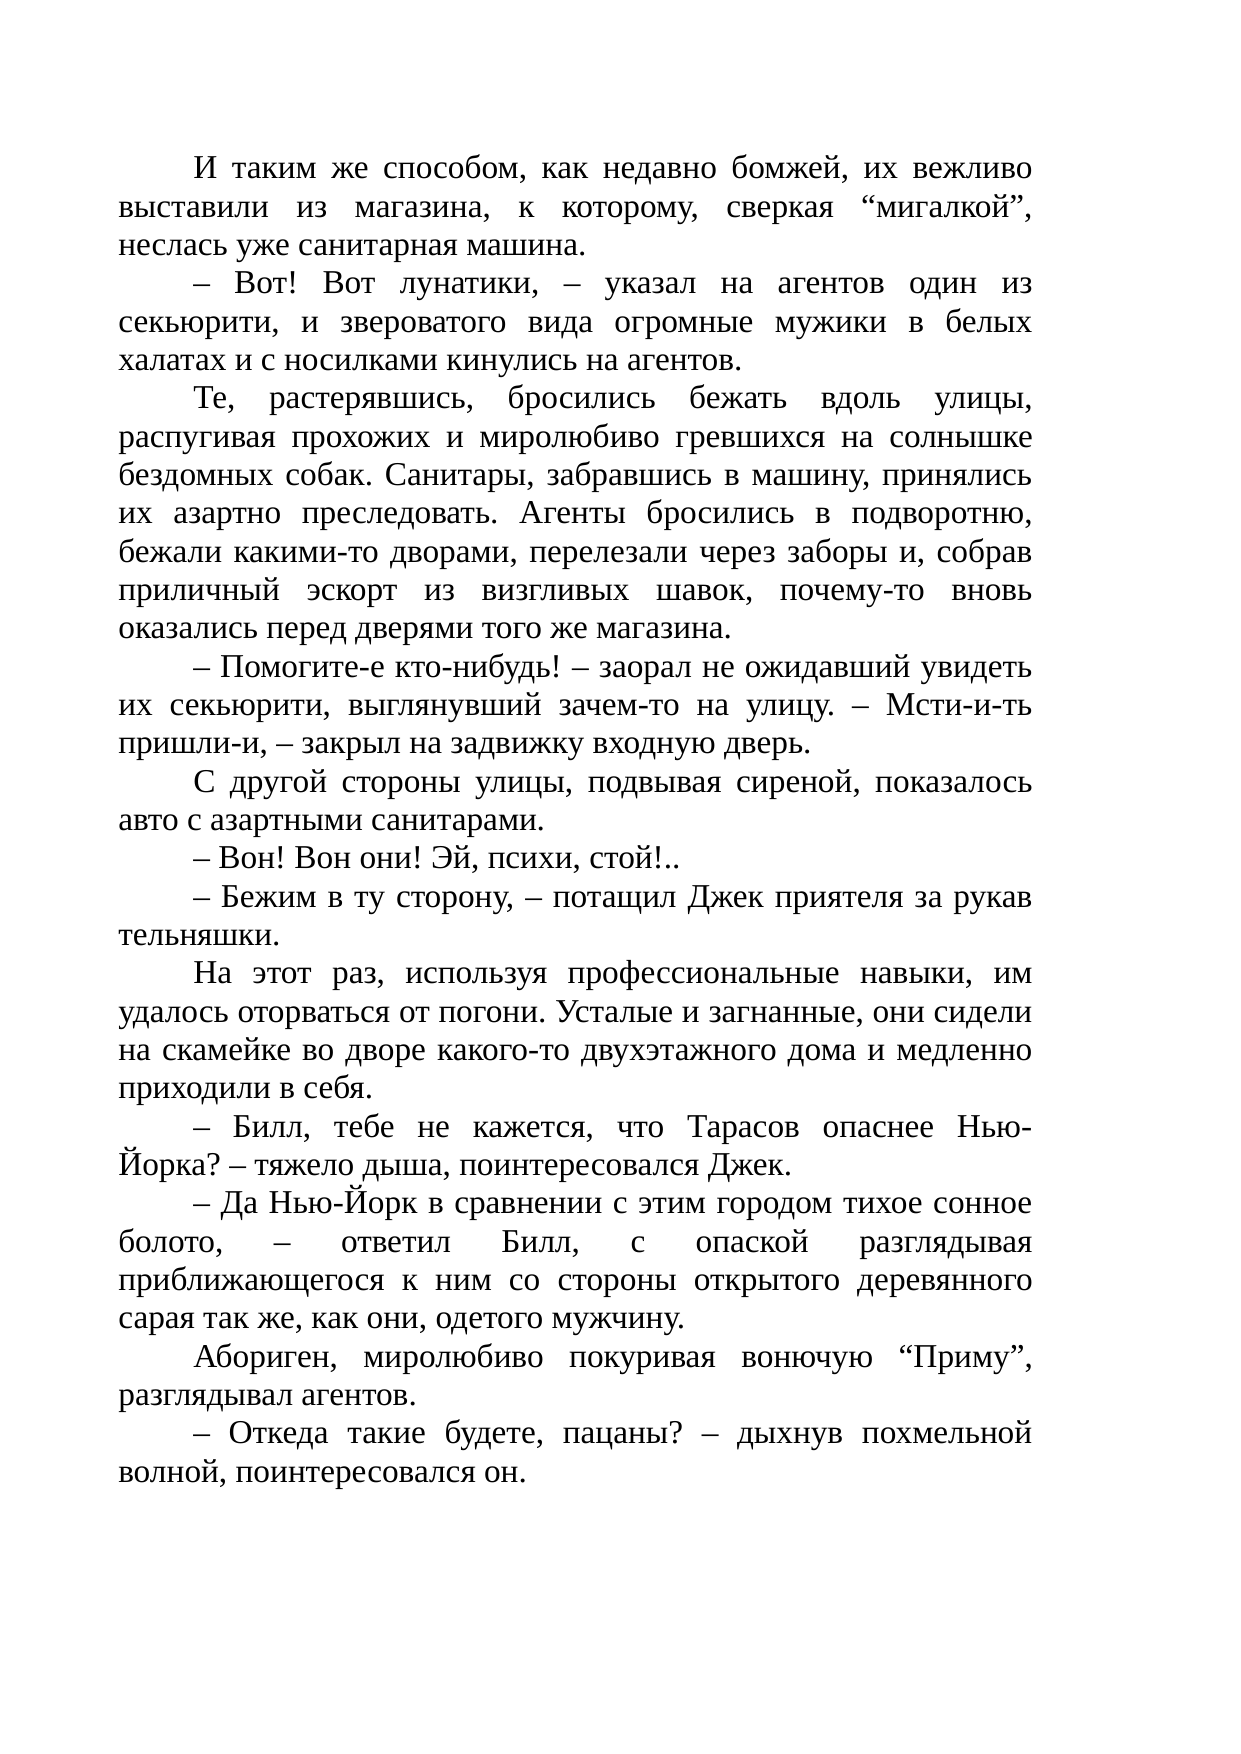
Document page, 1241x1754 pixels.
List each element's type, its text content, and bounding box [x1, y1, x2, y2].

subtitle – Помогите-е кто-нибудь! – заорал не ожидавший увидеть их секьюрити, выглянувший зачем-то на улицу. – Мсти-и-ть пришли-и, – закрыл на задвижку входную дверь. [118, 646, 1033, 761]
subtitle – Откеда такие будете, пацаны? – дыхнув похмельной волной, поинтересовался он. [118, 1413, 1033, 1489]
subtitle И таким же способом, как недавно бомжей, их вежливо выставили из магазина, к которому, сверкая “мигалкой”, неслась уже санитарная машина. [118, 148, 1033, 263]
subtitle – Бежим в ту сторону, – потащил Джек приятеля за рукав тельняшки. [118, 876, 1033, 953]
subtitle – Вот! Вот лунатики, – указал на агентов один из секьюрити, и звероватого вида огромные мужики в белых халатах и с носилками кинулись на агентов. [118, 263, 1033, 378]
subtitle С другой стороны улицы, подвывая сиреной, показалось авто с азартными санитарами. [118, 761, 1033, 838]
subtitle – Вон! Вон они! Эй, психи, стой!.. [118, 838, 1033, 876]
subtitle На этот раз, используя профессиональные навыки, им удалось оторваться от погони. Усталые и загнанные, они сидели на скамейке во дворе какого-то двухэтажного дома и медленно приходили в себя. [118, 953, 1033, 1106]
subtitle Те, растерявшись, бросились бежать вдоль улицы, распугивая прохожих и миролюбиво гревшихся на солнышке бездомных собак. Санитары, забравшись в машину, принялись их азартно преследовать. Агенты бросились в подворотню, бежали какими-то дворами, перелезали через заборы и, собрав приличный эскорт из визгливых шавок, почему-то вновь оказались перед дверями того же магазина. [118, 378, 1033, 646]
subtitle – Да Нью-Йорк в сравнении с этим городом тихое сонное болото, – ответил Билл, с опаской разглядывая приближающегося к ним со стороны открытого деревянного сарая так же, как они, одетого мужчину. [118, 1183, 1033, 1336]
subtitle Абориген, миролюбиво покуривая вонючую “Приму”, разглядывал агентов. [118, 1336, 1033, 1413]
subtitle – Билл, тебе не кажется, что Тарасов опаснее Нью-Йорка? – тяжело дыша, поинтересовался Джек. [118, 1106, 1033, 1183]
